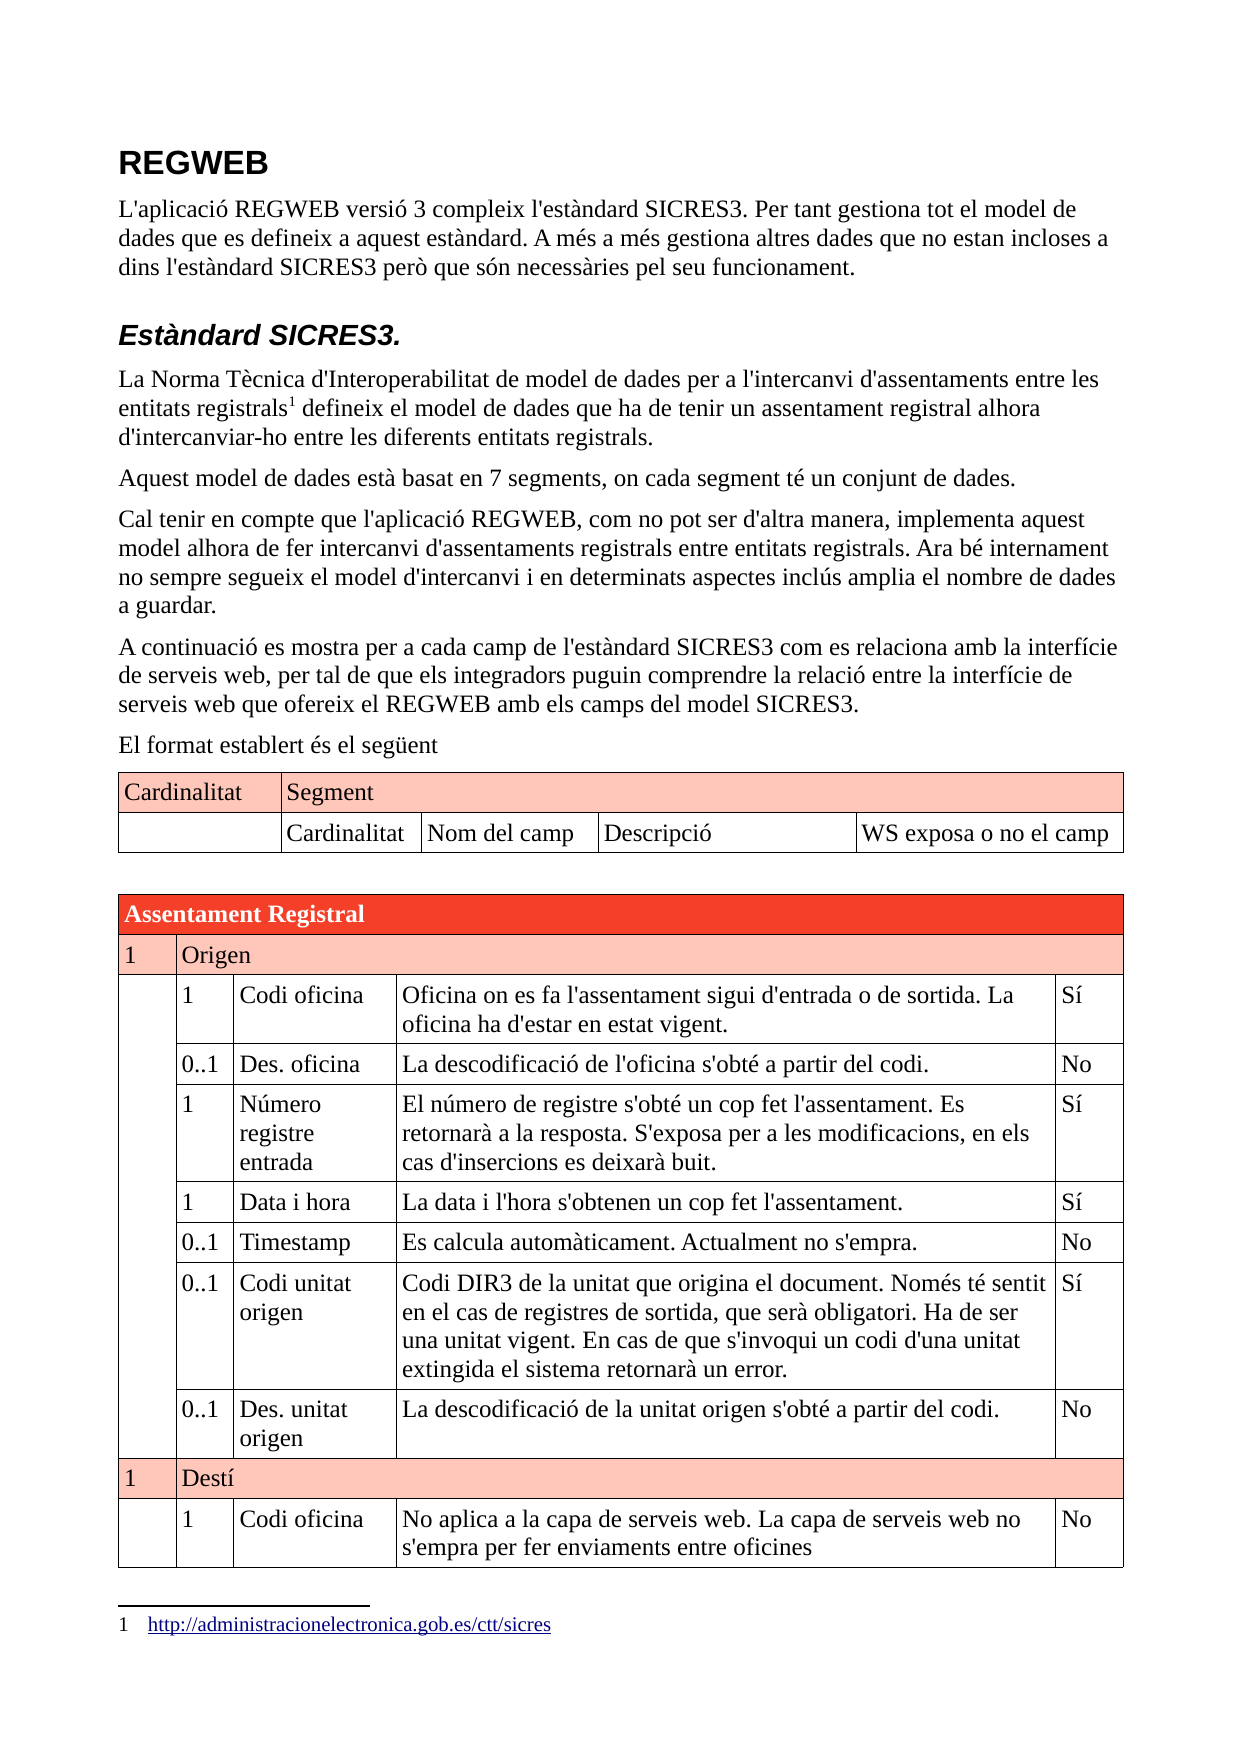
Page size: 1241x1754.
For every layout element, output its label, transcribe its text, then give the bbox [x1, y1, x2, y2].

text L'aplicació REGWEB versió 3 compleix l'estàndard SICRES3. Per tant gestiona tot el model de dades que es defineix a aquest estàndard. A més a més gestiona altres dades que no estan incloses a dins l'estàndard SICRES3 però que són necessàries pel seu funcionament. [118, 194, 1122, 281]
text La Norma Tècnica d'Interoperabilitat de model de dades per a l'intercanvi d'assentaments entre les entitats registrals defineix el model de dades que ha de tenir un assentament registral alhora d'intercanviar-ho entre les diferents entitats registrals. [118, 364, 1122, 450]
text Cal tenir en compte que l'aplicació REGWEB, com no pot ser d'altra manera, implementa aquest model alhora de fer intercanvi d'assentaments registrals entre entitats registrals. Ara bé internament no sempre segueix el model d'intercanvi i en determinats aspectes inclús amplia el nombre de dades a guardar. [118, 504, 1122, 619]
table_cell Codi oficina [234, 975, 396, 1043]
table_cell [119, 975, 176, 1458]
table_cell Nom del camp [422, 813, 598, 852]
table_cell Data i hora [234, 1182, 396, 1222]
table_cell Origen [177, 935, 1123, 974]
table_header Segment [282, 773, 1123, 812]
table_cell 0..1 [177, 1263, 233, 1388]
table_cell No [1056, 1044, 1123, 1083]
text Aquest model de dades està basat en 7 segments, on cada segment té un conjunt de dades. [118, 463, 1122, 492]
table_cell Codi oficina [234, 1499, 396, 1567]
table_cell WS exposa o no el camp [857, 813, 1123, 852]
table_cell Sí [1056, 1085, 1123, 1181]
table_cell El número de registre s'obté un cop fet l'assentament. Es retornarà a la resposta. S'exposa per a les modificacions, en els cas d'insercions es deixarà buit. [397, 1085, 1055, 1181]
table_cell No [1056, 1223, 1123, 1262]
table_cell Cardinalitat [282, 813, 421, 852]
text El format establert és el següent [118, 730, 1122, 759]
table_cell Sí [1056, 975, 1123, 1043]
table_cell Destí [177, 1459, 1123, 1498]
text A continuació es mostra per a cada camp de l'estàndard SICRES3 com es relaciona amb la interfície de serveis web, per tal de que els integradors puguin comprendre la relació entre la interfície de serveis web que ofereix el REGWEB amb els camps del model SICRES3. [118, 632, 1122, 718]
table_header Cardinalitat [119, 773, 281, 812]
table_cell La descodificació de l'oficina s'obté a partir del codi. [397, 1044, 1055, 1083]
table_cell Es calcula automàticament. Actualment no s'empra. [397, 1223, 1055, 1262]
table_cell 0..1 [177, 1223, 233, 1262]
table_cell La data i l'hora s'obtenen un cop fet l'assentament. [397, 1182, 1055, 1222]
table_cell No [1056, 1390, 1123, 1458]
table_cell Número registre entrada [234, 1085, 396, 1181]
table_header Assentament Registral [119, 895, 1123, 934]
text http://administracionelectronica.gob.es/ctt/sicres [118, 1612, 1122, 1636]
table_cell Descripció [599, 813, 856, 852]
table_cell Codi unitat origen [234, 1263, 396, 1388]
table_cell Sí [1056, 1182, 1123, 1222]
table_cell No aplica a la capa de serveis web. La capa de serveis web no s'empra per fer enviaments entre oficines [397, 1499, 1055, 1567]
table_cell Oficina on es fa l'assentament sigui d'entrada o de sortida. La oficina ha d'estar en estat vigent. [397, 975, 1055, 1043]
table_cell 1 [177, 1182, 233, 1222]
subtitle Estàndard SICRES3. [118, 318, 1122, 352]
table_cell 1 [119, 1459, 176, 1498]
table_cell 1 [177, 975, 233, 1043]
subtitle REGWEB [118, 143, 1122, 182]
table_cell [119, 1499, 176, 1567]
table_cell Des. unitat origen [234, 1390, 396, 1458]
table_cell Timestamp [234, 1223, 396, 1262]
table_cell Codi DIR3 de la unitat que origina el document. Només té sentit en el cas de registres de sortida, que serà obligatori. Ha de ser una unitat vigent. En cas de que s'invoqui un codi d'una unitat extingida el sistema retornarà un error. [397, 1263, 1055, 1388]
table_cell No [1056, 1499, 1123, 1567]
table_cell 1 [177, 1085, 233, 1181]
table_cell [119, 813, 281, 852]
table_cell Des. oficina [234, 1044, 396, 1083]
table_cell La descodificació de la unitat origen s'obté a partir del codi. [397, 1390, 1055, 1458]
table_cell 0..1 [177, 1390, 233, 1458]
table_cell 1 [119, 935, 176, 974]
table_cell 1 [177, 1499, 233, 1567]
table_cell 0..1 [177, 1044, 233, 1083]
table_cell Sí [1056, 1263, 1123, 1388]
